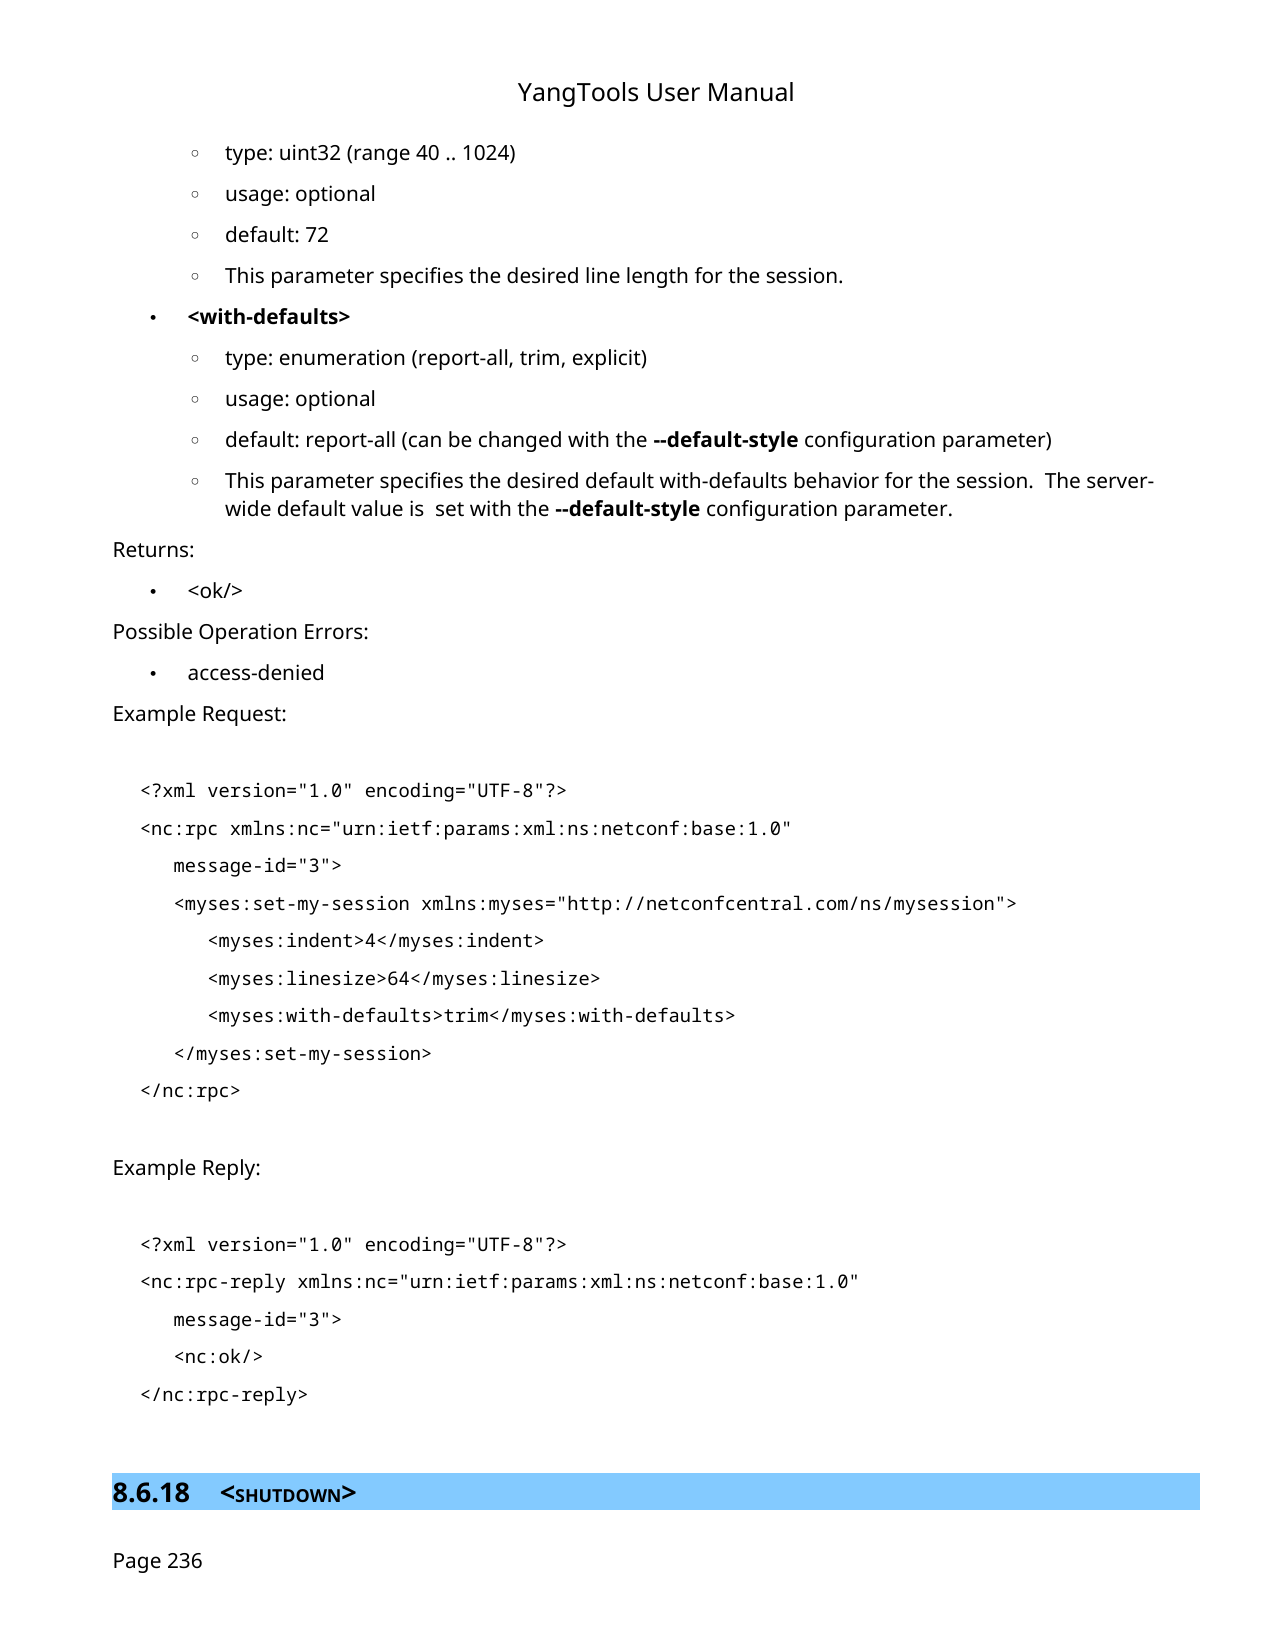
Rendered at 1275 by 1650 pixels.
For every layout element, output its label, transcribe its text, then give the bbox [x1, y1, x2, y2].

text Example Reply: [112, 1153, 1200, 1181]
text </myses:set-my-session> [139, 1040, 1200, 1066]
list usage: optional [187, 179, 1200, 208]
text <nc:ok/> [139, 1343, 1200, 1369]
text <nc:rpc xmlns:nc="urn:ietf:params:xml:ns:netconf:base:1.0" [139, 815, 1200, 841]
list This parameter specifies the desired line length for the session. [187, 261, 1200, 290]
list <ok/> [150, 576, 1200, 605]
text Example Request: [112, 699, 1200, 728]
text <?xml version="1.0" encoding="UTF-8"?> [139, 778, 1200, 803]
list default: 72 [187, 220, 1200, 249]
text <myses:with-defaults>trim</myses:with-defaults> [139, 1003, 1200, 1028]
text <myses:linesize>64</myses:linesize> [139, 965, 1200, 991]
list access-denied [150, 658, 1200, 687]
list This parameter specifies the desired default with-defaults behavior for the session. The server-wide default value is set with the --default-style configuration parameter. [187, 466, 1200, 523]
text <nc:rpc-reply xmlns:nc="urn:ietf:params:xml:ns:netconf:base:1.0" [139, 1268, 1200, 1294]
list <with-defaults> [150, 302, 1200, 331]
list type: uint32 (range 40 .. 1024) [187, 138, 1200, 167]
text message-id="3"> [139, 1306, 1200, 1332]
text </nc:rpc> [139, 1078, 1200, 1103]
list type: enumeration (report-all, trim, explicit) [187, 343, 1200, 372]
list default: report-all (can be changed with the --default-style configuration parameter) [187, 425, 1200, 453]
text <?xml version="1.0" encoding="UTF-8"?> [139, 1231, 1200, 1257]
text <myses:set-my-session xmlns:myses="http://netconfcentral.com/ns/mysession"> [139, 890, 1200, 916]
text <myses:indent>4</myses:indent> [139, 928, 1200, 953]
text Returns: [112, 535, 1200, 564]
text Possible Operation Errors: [112, 617, 1200, 646]
subtitle <shutdown> [112, 1473, 1200, 1510]
list usage: optional [187, 384, 1200, 413]
text </nc:rpc-reply> [139, 1381, 1200, 1407]
text message-id="3"> [139, 853, 1200, 878]
